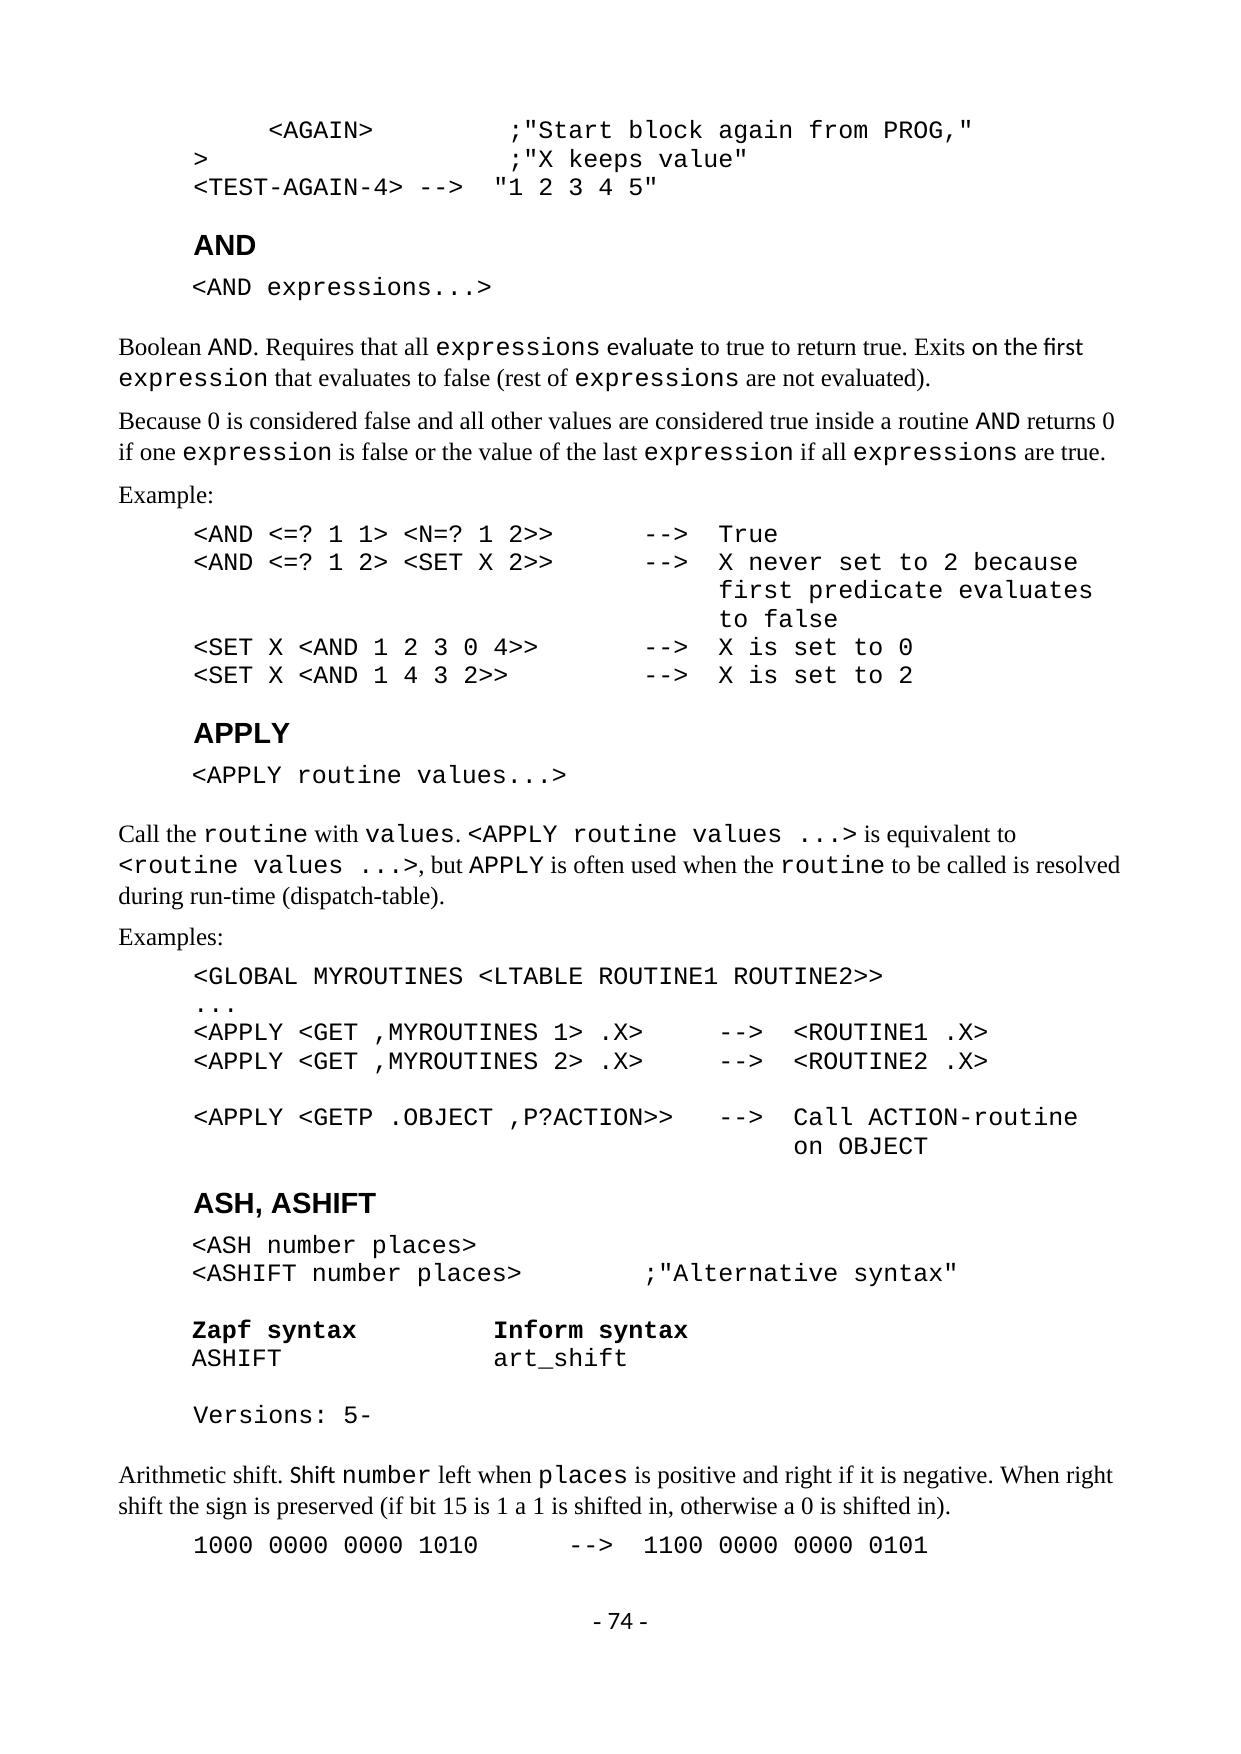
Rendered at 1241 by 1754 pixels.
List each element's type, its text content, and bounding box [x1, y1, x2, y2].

text <ASH number places> <ASHIFT number places> ;"Alternative syntax" [192, 1233, 1122, 1289]
text 1000 0000 0000 1010 --> 1100 0000 0000 0101 [118, 1532, 1122, 1561]
text <AGAIN> ;"Start block again from PROG," > ;"X keeps value" <TEST-AGAIN-4> --> "1 2 3 4 5" [118, 118, 1122, 203]
text Because 0 is considered false and all other values are considered true inside a routine AND returns 0 if one expression is false or the value of the last expression if all expressions are true. [118, 406, 1122, 468]
subtitle APPLY [118, 716, 1122, 750]
text Examples: [118, 922, 1122, 951]
text ASHIFT art_shift [192, 1346, 1122, 1374]
subtitle ASH, ASHIFT [118, 1187, 1122, 1220]
text <AND <=? 1 1> <N=? 1 2>> --> True <AND <=? 1 2> <SET X 2>> --> X never set to 2 because first predicate evaluates to false <SET X <AND 1 2 3 0 4>> --> X is set to 0 <SET X <AND 1 4 3 2>> --> X is set to 2 [118, 521, 1122, 691]
text Example: [118, 480, 1122, 509]
subtitle AND [118, 228, 1122, 262]
text <APPLY routine values...> [192, 762, 1122, 791]
text Zapf syntax Inform syntax [192, 1318, 1122, 1346]
text <AND expressions...> [192, 274, 1122, 302]
text Boolean AND. Requires that all expressions evaluate to true to return true. Exits on the first expression that evaluates to false (rest of expressions are not evaluated). [118, 331, 1122, 393]
text Call the routine with values. <APPLY routine values ...> is equivalent to <routine values ...>, but APPLY is often used when the routine to be called is resolved during run-time (dispatch-table). [118, 819, 1122, 909]
text Arithmetic shift. Shift number left when places is positive and right if it is negative. When right shift the sign is preserved (if bit 15 is 1 a 1 is shifted in, otherwise a 0 is shifted in). [118, 1459, 1122, 1520]
text <GLOBAL MYROUTINES <LTABLE ROUTINE1 ROUTINE2>> ... <APPLY <GET ,MYROUTINES 1> .X> --> <ROUTINE1 .X> <APPLY <GET ,MYROUTINES 2> .X> --> <ROUTINE2 .X> <APPLY <GETP .OBJECT ,P?ACTION>> --> Call ACTION-routine on OBJECT [118, 963, 1122, 1162]
text Versions: 5- [118, 1403, 1122, 1431]
